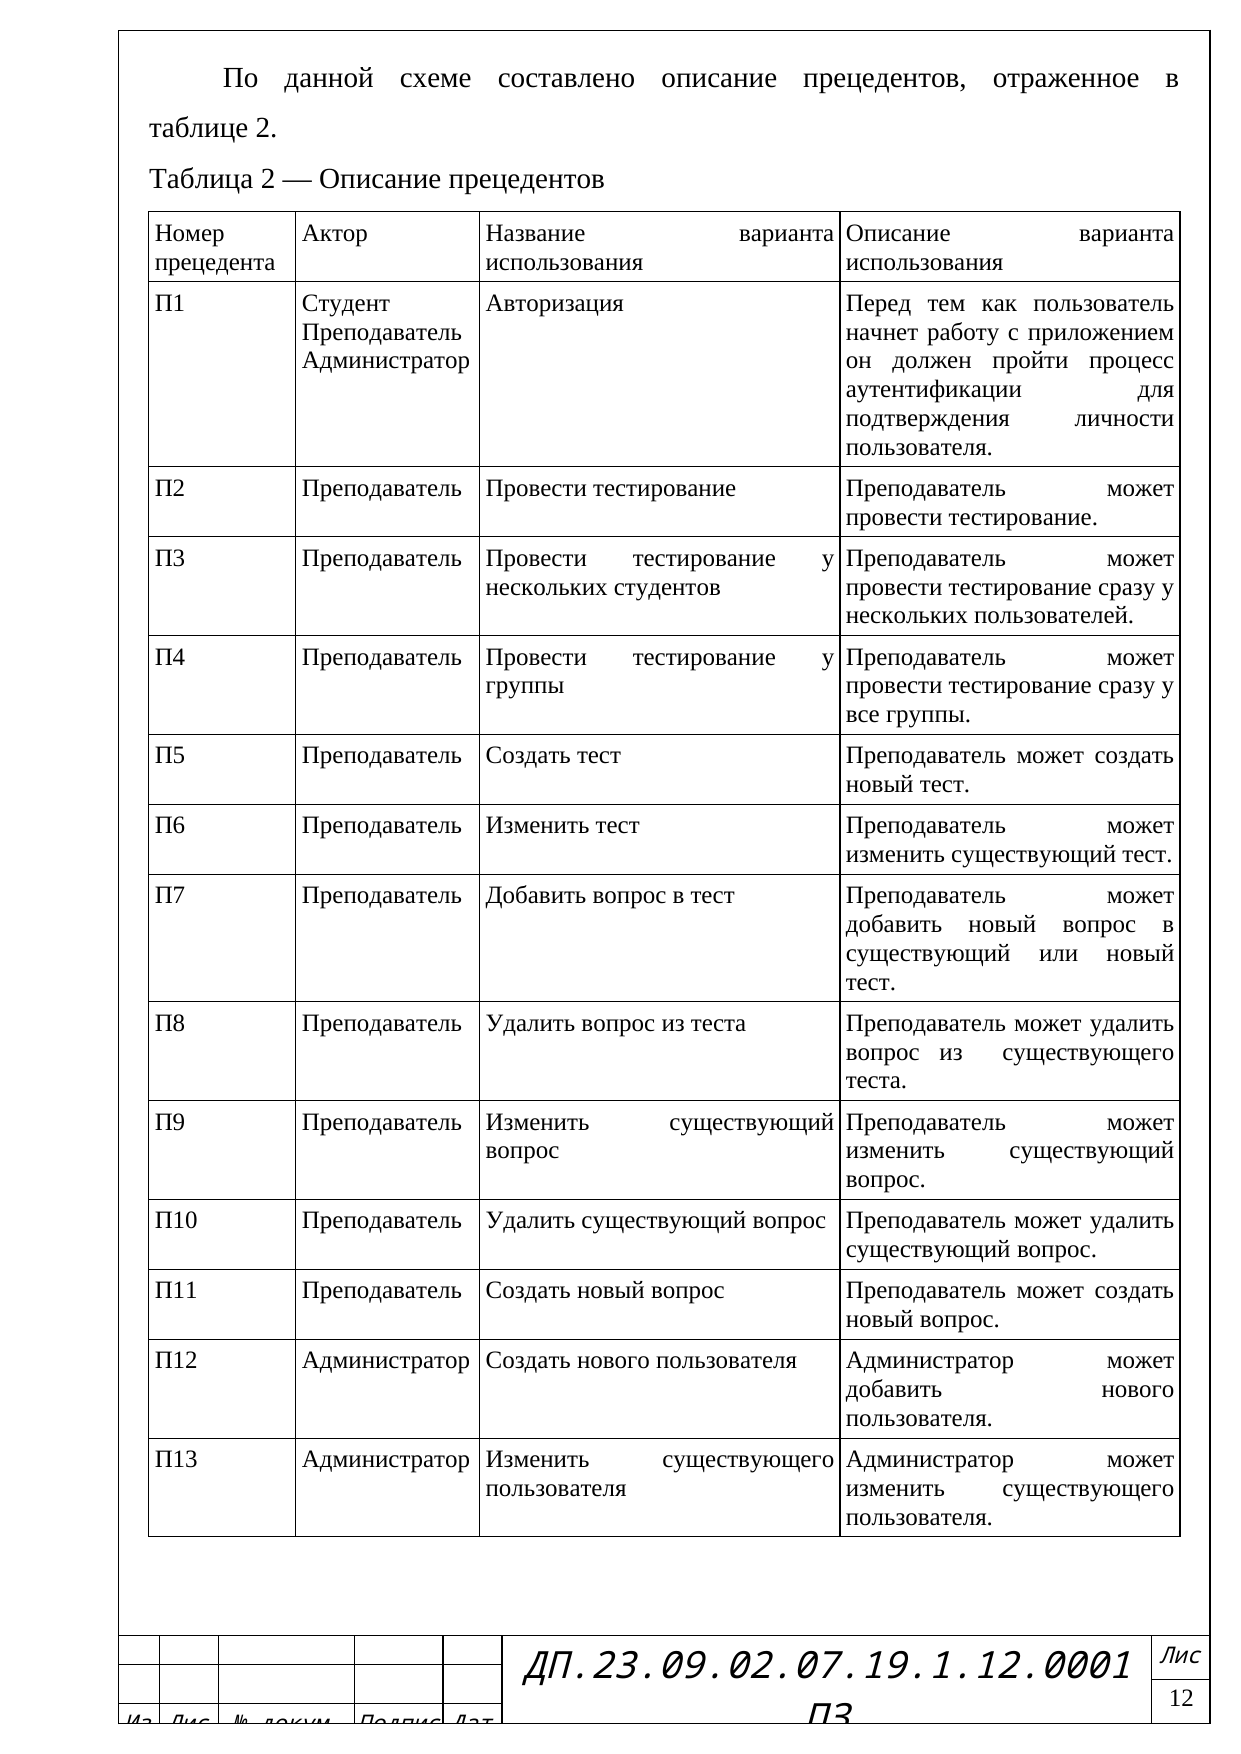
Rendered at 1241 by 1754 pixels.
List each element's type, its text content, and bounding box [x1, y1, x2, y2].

table_header Описание варианта использования [841, 212, 1179, 281]
table_header Название варианта использования [480, 212, 839, 281]
table_cell Создать тест [480, 735, 839, 804]
table_cell Преподаватель может добавить новый вопрос в существующий или новый тест. [841, 875, 1179, 1001]
table_cell Преподаватель [296, 735, 479, 804]
table_cell Преподаватель [296, 1002, 479, 1100]
text По данной схеме составлено описание прецедентов, отраженное в таблице 2. [149, 60, 1180, 144]
table_cell Преподаватель может изменить существующий тест. [841, 805, 1179, 874]
table_cell Преподаватель [296, 805, 479, 874]
table_cell П10 [149, 1200, 295, 1269]
table_cell Преподаватель может создать новый тест. [841, 735, 1179, 804]
table_cell Добавить вопрос в тест [480, 875, 839, 1001]
table_cell Администратор может изменить существующего пользователя. [841, 1439, 1179, 1536]
table_cell Преподаватель может провести тестирование сразу у все группы. [841, 636, 1179, 734]
table_cell Удалить вопрос из теста [480, 1002, 839, 1100]
table_cell П3 [149, 537, 295, 635]
table_cell Создать нового пользователя [480, 1340, 839, 1437]
table_cell Перед тем как пользователь начнет работу с приложением он должен пройти процесс аутентификации для подтверждения личности пользователя. [841, 282, 1179, 466]
table_cell Провести тестирование у нескольких студентов [480, 537, 839, 635]
table_header Номер прецедента [149, 212, 295, 281]
table_cell Администратор [296, 1439, 479, 1536]
table_cell Преподаватель [296, 875, 479, 1001]
table_cell Преподаватель [296, 467, 479, 536]
table_cell П12 [149, 1340, 295, 1437]
text Таблица 2 — Описание прецедентов [149, 161, 1180, 194]
table_cell Создать новый вопрос [480, 1270, 839, 1339]
table_cell Изменить существующего пользователя [480, 1439, 839, 1536]
table_cell Администратор может добавить нового пользователя. [841, 1340, 1179, 1437]
table_cell Изменить существующий вопрос [480, 1101, 839, 1199]
table_cell П8 [149, 1002, 295, 1100]
table_cell П5 [149, 735, 295, 804]
table_cell П9 [149, 1101, 295, 1199]
table_cell Преподаватель [296, 1270, 479, 1339]
table_cell Провести тестирование [480, 467, 839, 536]
table_cell Преподаватель [296, 1200, 479, 1269]
table_cell Преподаватель может удалить вопрос из существующего теста. [841, 1002, 1179, 1100]
table_cell П6 [149, 805, 295, 874]
table_cell Студент Преподаватель Администратор [296, 282, 479, 466]
table_cell Удалить существующий вопрос [480, 1200, 839, 1269]
table_cell Преподаватель может удалить существующий вопрос. [841, 1200, 1179, 1269]
table_cell Преподаватель может изменить существующий вопрос. [841, 1101, 1179, 1199]
table_cell Преподаватель [296, 1101, 479, 1199]
table_cell Преподаватель [296, 537, 479, 635]
table_cell П1 [149, 282, 295, 466]
table_cell П4 [149, 636, 295, 734]
table_cell П7 [149, 875, 295, 1001]
table_cell Изменить тест [480, 805, 839, 874]
table_cell Преподаватель [296, 636, 479, 734]
table_cell Преподаватель может провести тестирование. [841, 467, 1179, 536]
table_cell Преподаватель может провести тестирование сразу у нескольких пользователей. [841, 537, 1179, 635]
table_cell П11 [149, 1270, 295, 1339]
table_cell П2 [149, 467, 295, 536]
table_cell Авторизация [480, 282, 839, 466]
table_header Актор [296, 212, 479, 281]
table_cell П13 [149, 1439, 295, 1536]
table_cell Провести тестирование у группы [480, 636, 839, 734]
table_cell Преподаватель может создать новый вопрос. [841, 1270, 1179, 1339]
table_cell Администратор [296, 1340, 479, 1437]
